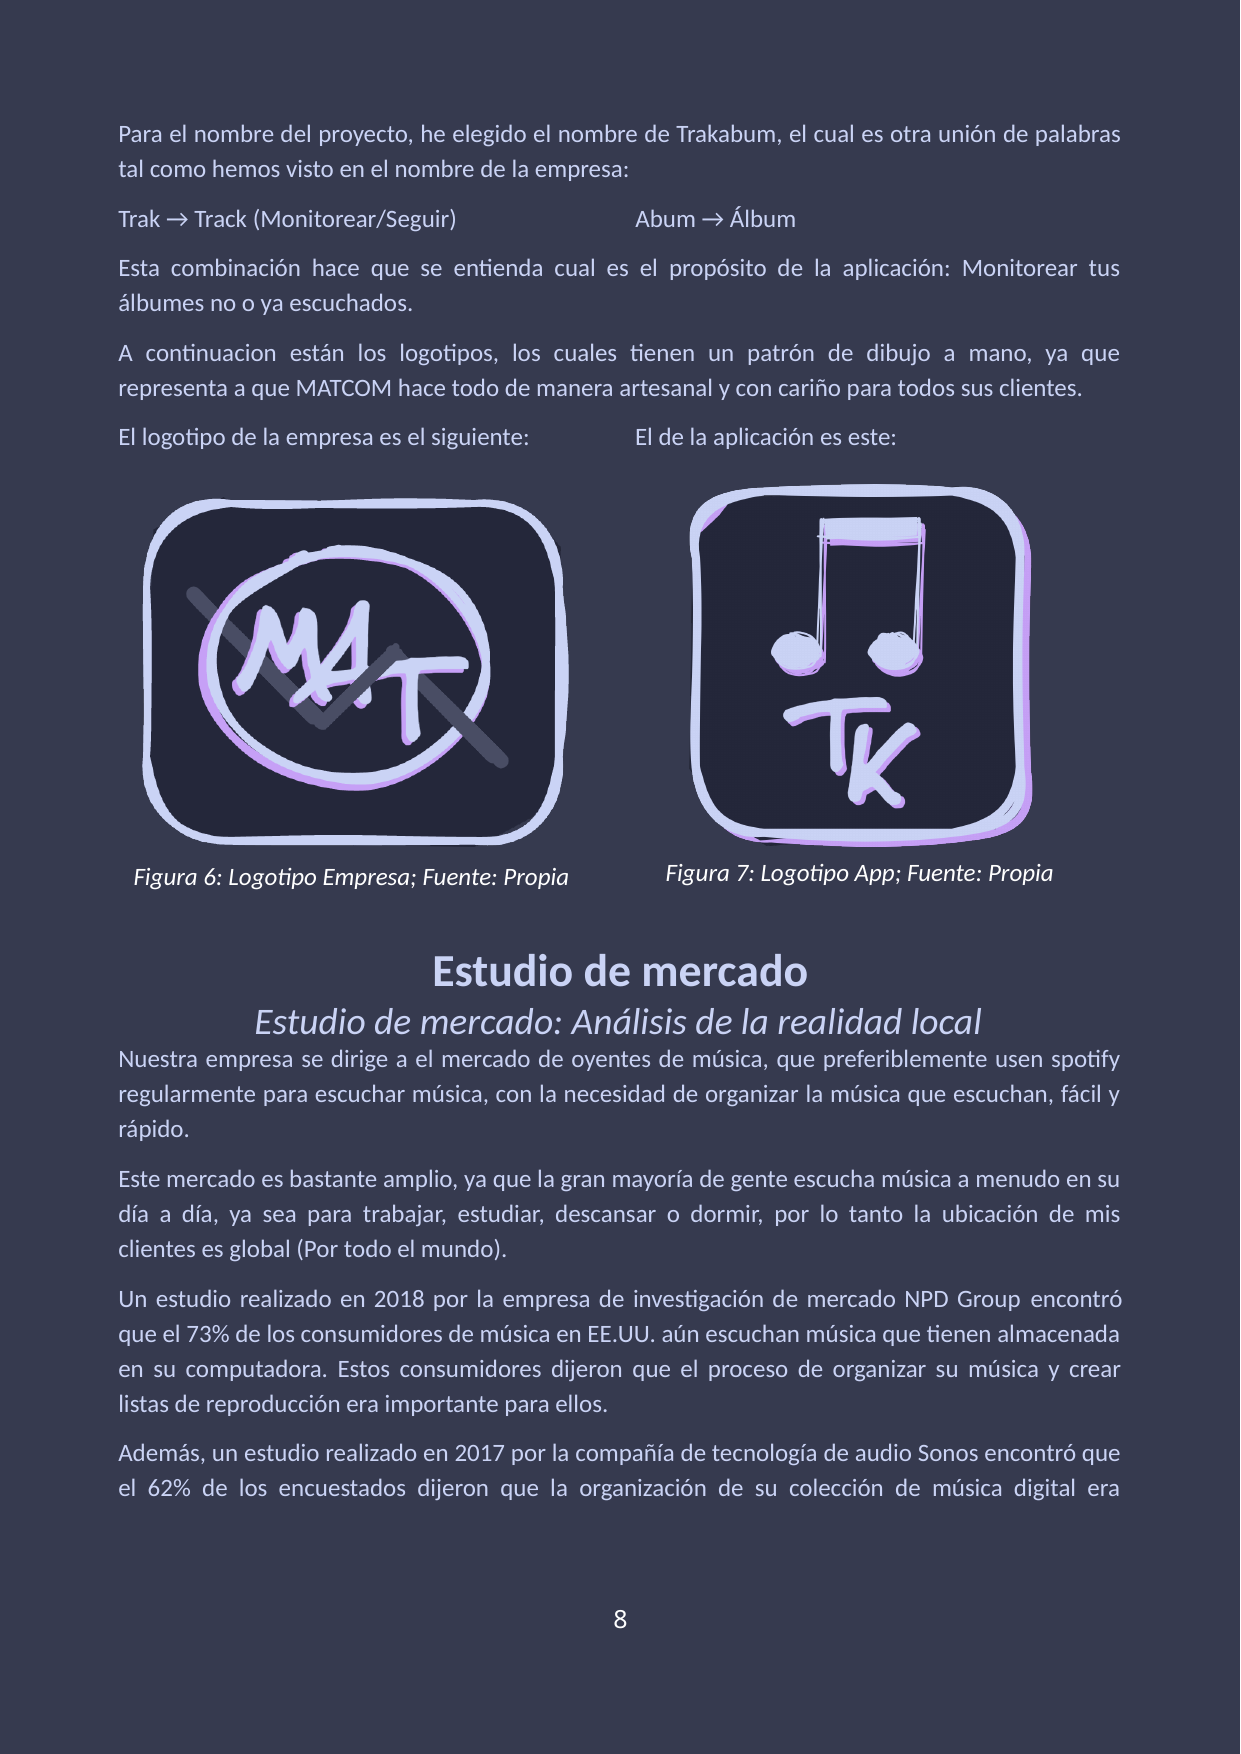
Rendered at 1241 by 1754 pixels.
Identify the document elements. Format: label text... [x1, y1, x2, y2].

text A continuacion están los logotipos, los cuales tienen un patrón de dibujo a mano, ya que representa a que MATCOM hace todo de manera artesanal y con cariño para todos sus clientes. [118, 337, 1122, 402]
text Trak → Track (Monitorear/Seguir) Abum → Álbum [118, 203, 1122, 233]
picture [653, 477, 1069, 858]
text El logotipo de la empresa es el siguiente: [118, 421, 605, 452]
text Esta combinación hace que se entienda cual es el propósito de la aplicación: Monitorear tus álbumes no o ya escuchados. [118, 252, 1122, 318]
text El de la aplicación es este: [635, 421, 1122, 452]
text Nuestra empresa se dirige a el mercado de oyentes de música, que preferiblemente usen spotify regularmente para escuchar música, con la necesidad de organizar la música que escuchan, fácil y rápido. [118, 1043, 1122, 1144]
text Para el nombre del proyecto, he elegido el nombre de Trakabum, el cual es otra unión de palabras tal como hemos visto en el nombre de la empresa: [118, 118, 1122, 184]
text Figura 6: Logotipo Empresa; Fuente: Propia [125, 861, 579, 891]
text Estudio de mercado [118, 942, 1122, 998]
text Estudio de mercado: Análisis de la realidad local [118, 998, 1122, 1043]
text Este mercado es bastante amplio, ya que la gran mayoría de gente escucha música a menudo en su día a día, ya sea para trabajar, estudiar, descansar o dormir, por lo tanto la ubicación de mis clientes es global (Por todo el mundo). [118, 1163, 1122, 1264]
picture [125, 484, 580, 861]
text Un estudio realizado en 2018 por la empresa de investigación de mercado NPD Group encontró que el 73% de los consumidores de música en EE.UU. aún escuchan música que tienen almacenada en su computadora. Estos consumidores dijeron que el proceso de organizar su música y crear listas de reproducción era importante para ellos. [118, 1283, 1122, 1418]
text Figura 7: Logotipo App; Fuente: Propia [659, 858, 1062, 888]
text Además, un estudio realizado en 2017 por la compañía de tecnología de audio Sonos encontró que el 62% de los encuestados dijeron que la organización de su colección de música digital era [118, 1437, 1122, 1503]
